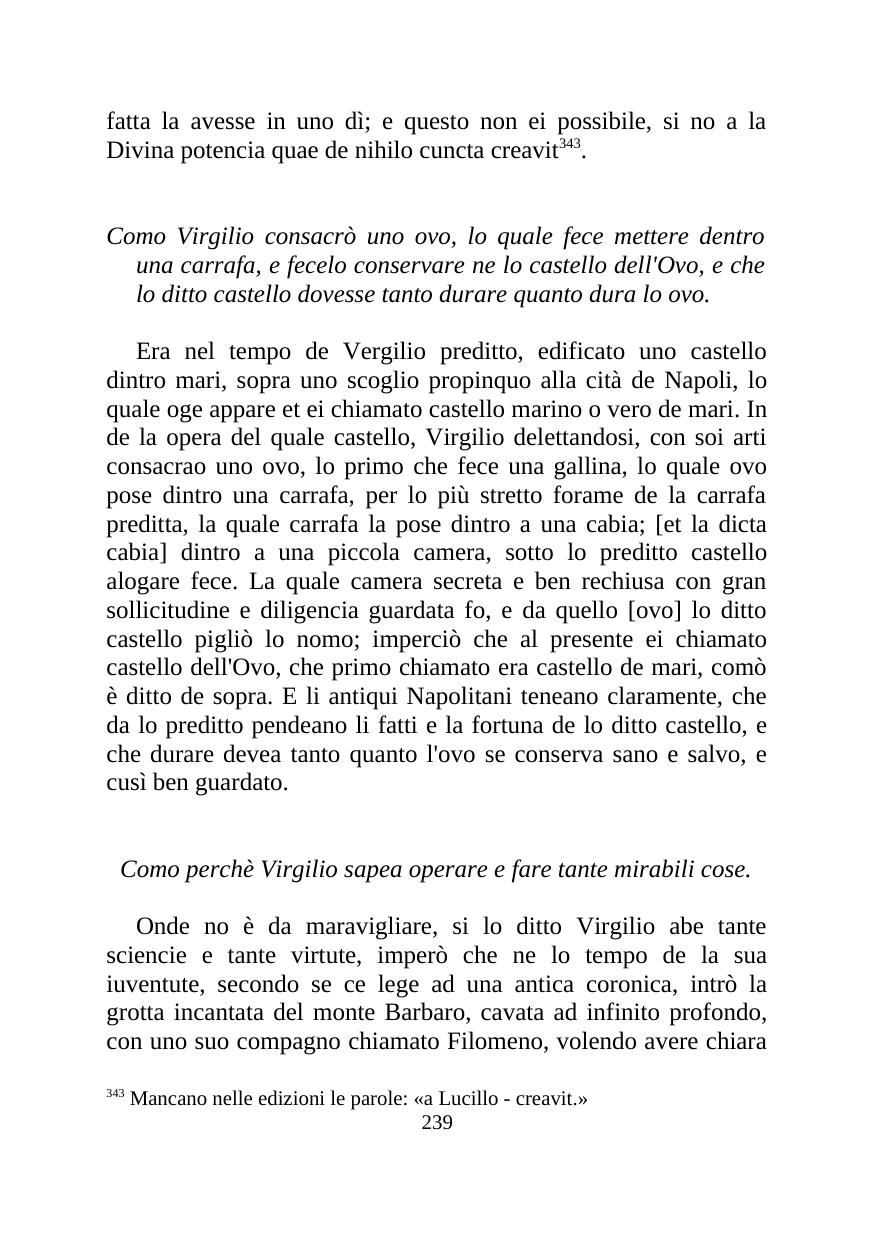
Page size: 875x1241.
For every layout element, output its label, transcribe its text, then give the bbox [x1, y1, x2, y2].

text Mancano nelle edizioni le parole: «a Lucillo - creavit.» [106, 1086, 768, 1110]
text Como perchè Virgilio sapea operare e fare tante mirabili cose. [106, 854, 768, 882]
text Como Virgilio consacrò uno ovo, lo quale fece mettere dentro una carrafa, e fecelo conservare ne lo castello dell'Ovo, e che lo ditto castello dovesse tanto durare quanto dura lo ovo. [106, 221, 768, 307]
text Era nel tempo de Vergilio preditto, edificato uno castello dintro mari, sopra uno scoglio propinquo alla cità de Napoli, lo quale oge appare et ei chiamato castello marino o vero de mari. In de la opera del quale castello, Virgilio delettandosi, con soi arti consacrao uno ovo, lo primo che fece una gallina, lo quale ovo pose dintro una carrafa, per lo più stretto forame de la carrafa preditta, la quale carrafa la pose dintro a una cabia; [et la dicta cabia] dintro a una piccola camera, sotto lo preditto castello alogare fece. La quale camera secreta e ben rechiusa con gran sollicitudine e diligencia guardata fo, e da quello [ovo] lo ditto castello pigliò lo nomo; imperciò che al presente ei chiamato castello dell'Ovo, che primo chiamato era castello de mari, comò è ditto de sopra. E li antiqui Napolitani teneano claramente, che da lo preditto pendeano li fatti e la fortuna de lo ditto castello, e che durare devea tanto quanto l'ovo se conserva sano e salvo, e cusì ben guardato. [106, 336, 768, 796]
text fatta la avesse in uno dì; e questo non ei possibile, si no a la Divina potencia quae de nihilo cuncta creavit. [106, 106, 768, 164]
text Onde no è da maravigliare, si lo ditto Virgilio abe tante sciencie e tante virtute, imperò che ne lo tempo de la sua iuventute, secondo se ce lege ad una antica coronica, intrò la grotta incantata del monte Barbaro, cavata ad infinito profondo, con uno suo compagno chiamato Filomeno, volendo avere chiara [106, 911, 768, 1055]
